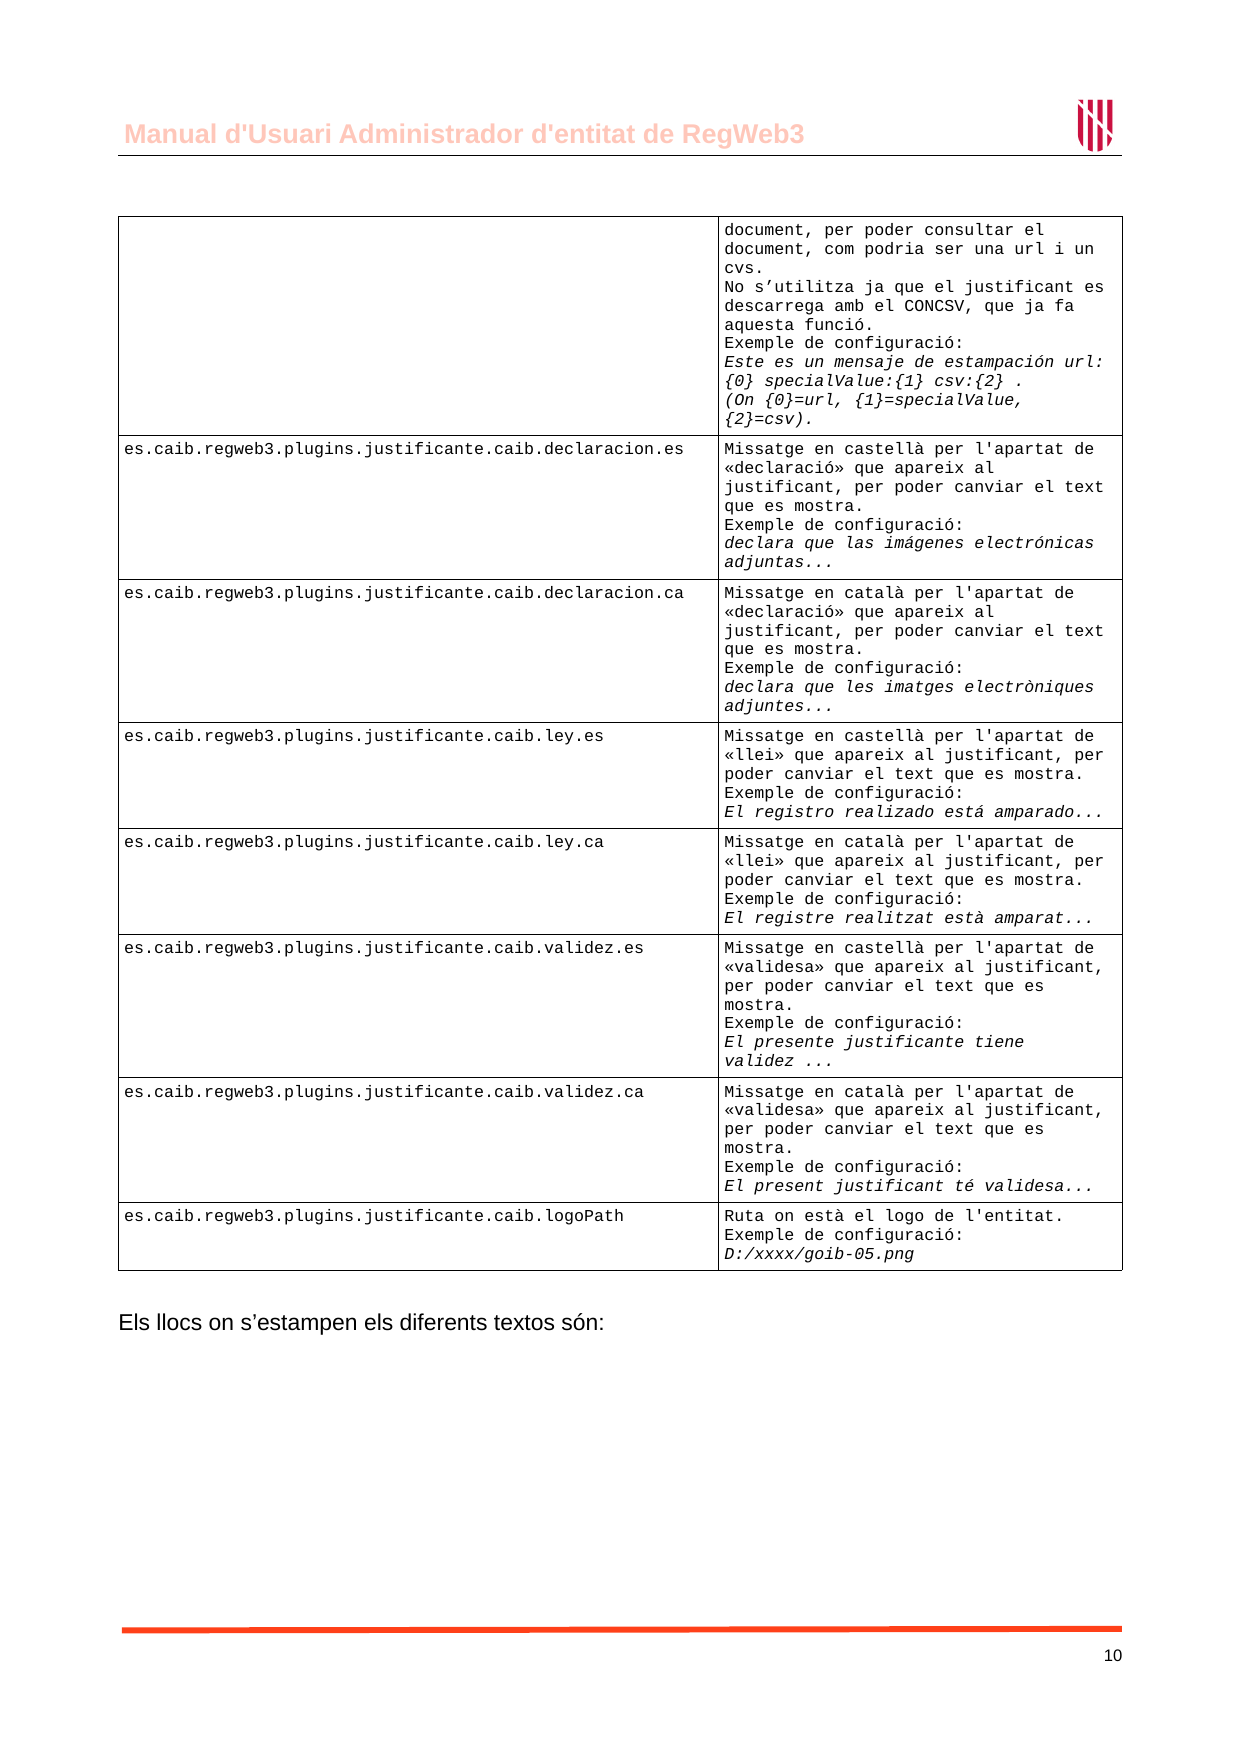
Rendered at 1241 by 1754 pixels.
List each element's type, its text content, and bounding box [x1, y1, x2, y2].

table_cell Missatge en català per l'apartat de «validesa» que apareix al justificant, per poder canviar el text que es mostra. Exemple de configuració: El present justificant té validesa... [719, 1078, 1122, 1202]
table_cell Missatge en castellà per l'apartat de «llei» que apareix al justificant, per poder canviar el text que es mostra. Exemple de configuració: El registro realizado está amparado... [719, 723, 1122, 828]
table_cell Missatge en castellà per l'apartat de «validesa» que apareix al justificant, per poder canviar el text que es mostra. Exemple de configuració: El presente justificante tiene validez ... [719, 935, 1122, 1077]
table_cell es.caib.regweb3.plugins.justificante.caib.validez.es [119, 935, 718, 1077]
picture [1075, 97, 1115, 153]
table_cell Missatge en català per l'apartat de «declaració» que apareix al justificant, per poder canviar el text que es mostra. Exemple de configuració: declara que les imatges electròniques adjuntes... [719, 580, 1122, 722]
table_cell es.caib.regweb3.plugins.justificante.caib.validez.ca [119, 1078, 718, 1202]
table_cell es.caib.regweb3.plugins.justificante.caib.ley.ca [119, 829, 718, 934]
table_cell es.caib.regweb3.plugins.justificante.caib.declaracion.ca [119, 580, 718, 722]
table_cell es.caib.regweb3.plugins.justificante.caib.ley.es [119, 723, 718, 828]
text Els llocs on s’estampen els diferents textos són: [118, 1309, 1122, 1335]
table_cell document, per poder consultar el document, com podria ser una url i un cvs. No s’utilitza ja que el justificant es descarrega amb el CONCSV, que ja fa aquesta funció. Exemple de configuració: Este es un mensaje de estampación url:{0} specialValue:{1} csv:{2} . (On {0}=url, {1}=specialValue, {2}=csv). [719, 217, 1122, 435]
table_cell es.caib.regweb3.plugins.justificante.caib.logoPath [119, 1203, 718, 1270]
table_cell Missatge en català per l'apartat de «llei» que apareix al justificant, per poder canviar el text que es mostra. Exemple de configuració: El registre realitzat està amparat... [719, 829, 1122, 934]
table_cell Ruta on està el logo de l'entitat. Exemple de configuració: D:/xxxx/goib-05.png [719, 1203, 1122, 1270]
table_cell Missatge en castellà per l'apartat de «declaració» que apareix al justificant, per poder canviar el text que es mostra. Exemple de configuració: declara que las imágenes electrónicas adjuntas... [719, 436, 1122, 578]
table_cell es.caib.regweb3.plugins.justificante.caib.declaracion.es [119, 436, 718, 578]
table_cell [119, 217, 718, 435]
